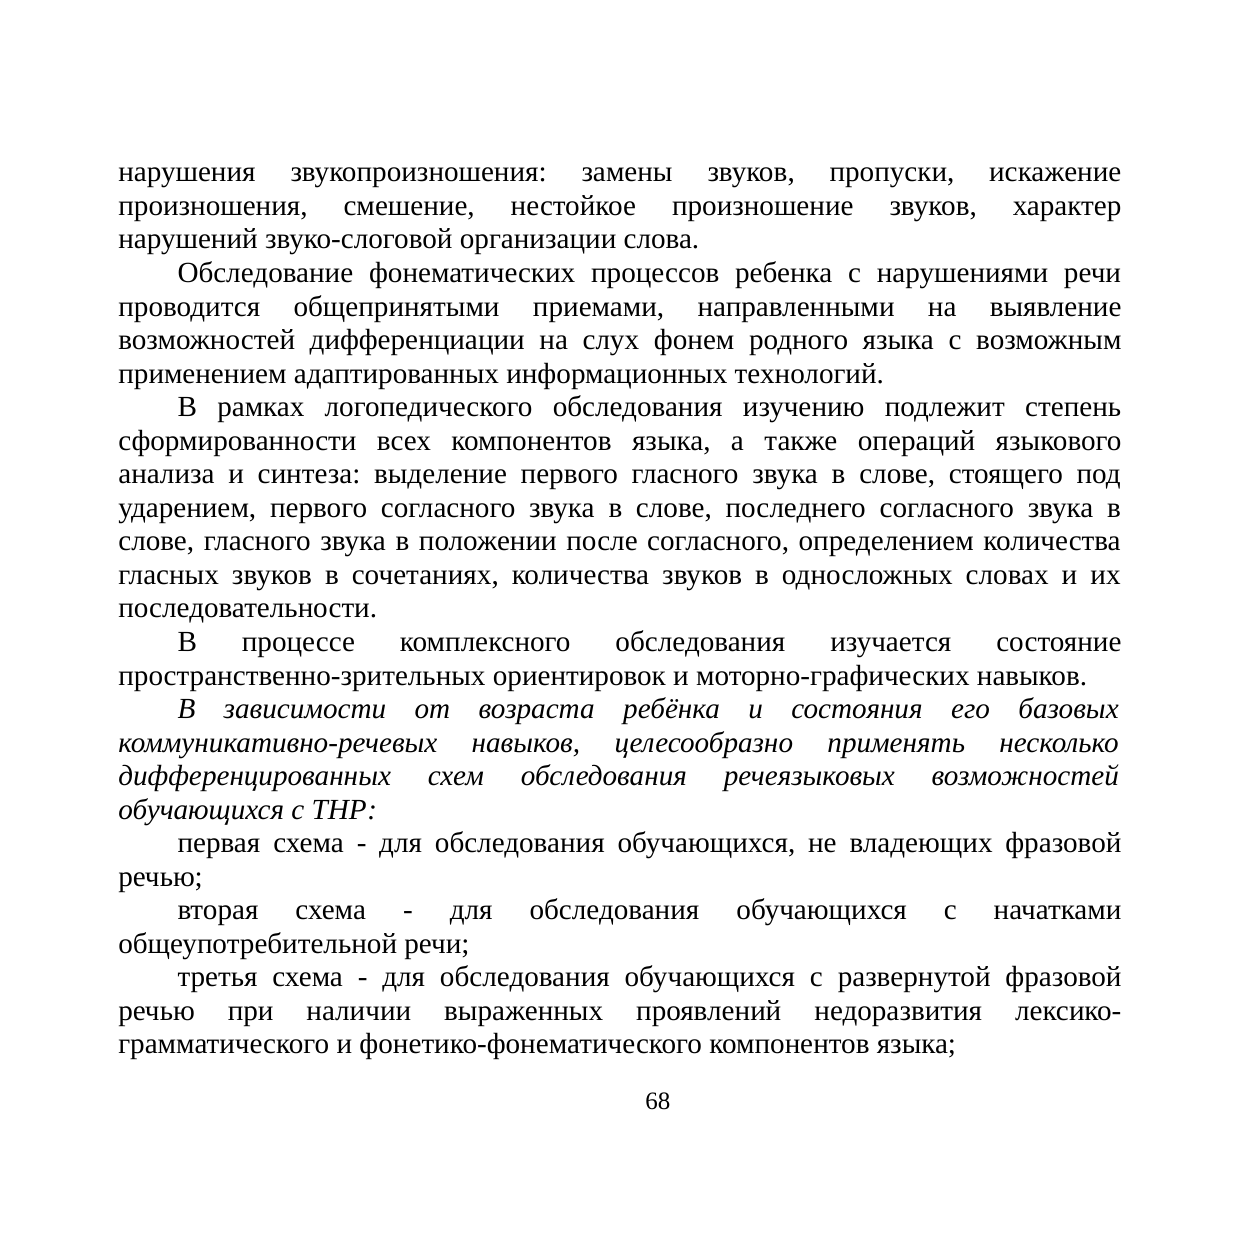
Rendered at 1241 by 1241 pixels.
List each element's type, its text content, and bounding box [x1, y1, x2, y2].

text нарушения звукопроизношения: замены звуков, пропуски, искажение произношения, смешение, нестойкое произношение звуков, характер нарушений звуко-слоговой организации слова. [118, 154, 1122, 255]
text В процессе комплексного обследования изучается состояние пространственно-зрительных ориентировок и моторно-графических навыков. [118, 624, 1122, 691]
text В зависимости от возраста ребёнка и состояния его базовых коммуникативно-речевых навыков, целесообразно применять несколько дифференцированных схем обследования речеязыковых возможностей обучающихся с ТНР: [118, 691, 1122, 825]
text третья схема - для обследования обучающихся с развернутой фразовой речью при наличии выраженных проявлений недоразвития лексико-грамматического и фонетико-фонематического компонентов языка; [118, 959, 1122, 1060]
text первая схема - для обследования обучающихся, не владеющих фразовой речью; [118, 825, 1122, 892]
text вторая схема - для обследования обучающихся с начатками общеупотребительной речи; [118, 892, 1122, 959]
text Обследование фонематических процессов ребенка с нарушениями речи проводится общепринятыми приемами, направленными на выявление возможностей дифференциации на слух фонем родного языка с возможным применением адаптированных информационных технологий. [118, 255, 1122, 389]
text В рамках логопедического обследования изучению подлежит степень сформированности всех компонентов языка, а также операций языкового анализа и синтеза: выделение первого гласного звука в слове, стоящего под ударением, первого согласного звука в слове, последнего согласного звука в слове, гласного звука в положении после согласного, определением количества гласных звуков в сочетаниях, количества звуков в односложных словах и их последовательности. [118, 389, 1122, 624]
